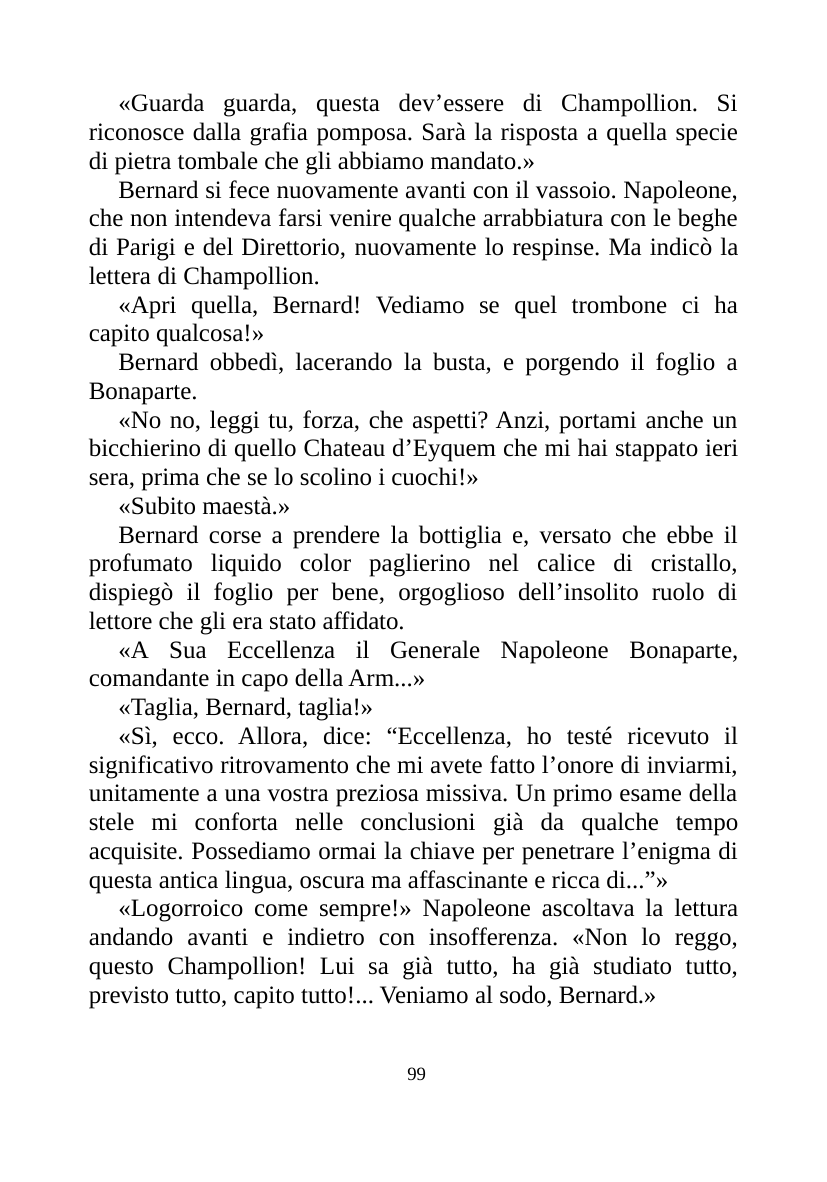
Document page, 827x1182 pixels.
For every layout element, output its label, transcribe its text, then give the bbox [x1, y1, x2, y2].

text «A Sua Eccellenza il Generale Napoleone Bonaparte, comandante in capo della Arm...» [88, 635, 738, 692]
text «Taglia, Bernard, taglia!» [88, 692, 738, 721]
text «Apri quella, Bernard! Vediamo se quel trombone ci ha capito qualcosa!» [88, 290, 738, 347]
text «No no, leggi tu, forza, che aspetti? Anzi, portami anche un bicchierino di quello Chateau d’Eyquem che mi hai stappato ieri sera, prima che se lo scolino i cuochi!» [88, 405, 738, 491]
text «Sì, ecco. Allora, dice: “Eccellenza, ho testé ricevuto il significativo ritrovamento che mi avete fatto l’onore di inviarmi, unitamente a una vostra preziosa missiva. Un primo esame della stele mi conforta nelle conclusioni già da qualche tempo acquisite. Possediamo ormai la chiave per penetrare l’enigma di questa antica lingua, oscura ma affascinante e ricca di...”» [88, 721, 738, 893]
text «Guarda guarda, questa dev’essere di Champollion. Si riconosce dalla grafia pomposa. Sarà la risposta a quella specie di pietra tombale che gli abbiamo mandato.» [88, 88, 738, 175]
text Bernard obbedì, lacerando la busta, e porgendo il foglio a Bonaparte. [88, 347, 738, 405]
text «Subito maestà.» [88, 491, 738, 520]
text Bernard si fece nuovamente avanti con il vassoio. Napoleone, che non intendeva farsi venire qualche arrabbiatura con le beghe di Parigi e del Direttorio, nuovamente lo respinse. Ma indicò la lettera di Champollion. [88, 175, 738, 290]
text «Logorroico come sempre!» Napoleone ascoltava la lettura andando avanti e indietro con insofferenza. «Non lo reggo, questo Champollion! Lui sa già tutto, ha già studiato tutto, previsto tutto, capito tutto!... Veniamo al sodo, Bernard.» [88, 893, 738, 1008]
text Bernard corse a prendere la bottiglia e, versato che ebbe il profumato liquido color paglierino nel calice di cristallo, dispiegò il foglio per bene, orgoglioso dell’insolito ruolo di lettore che gli era stato affidato. [88, 520, 738, 635]
